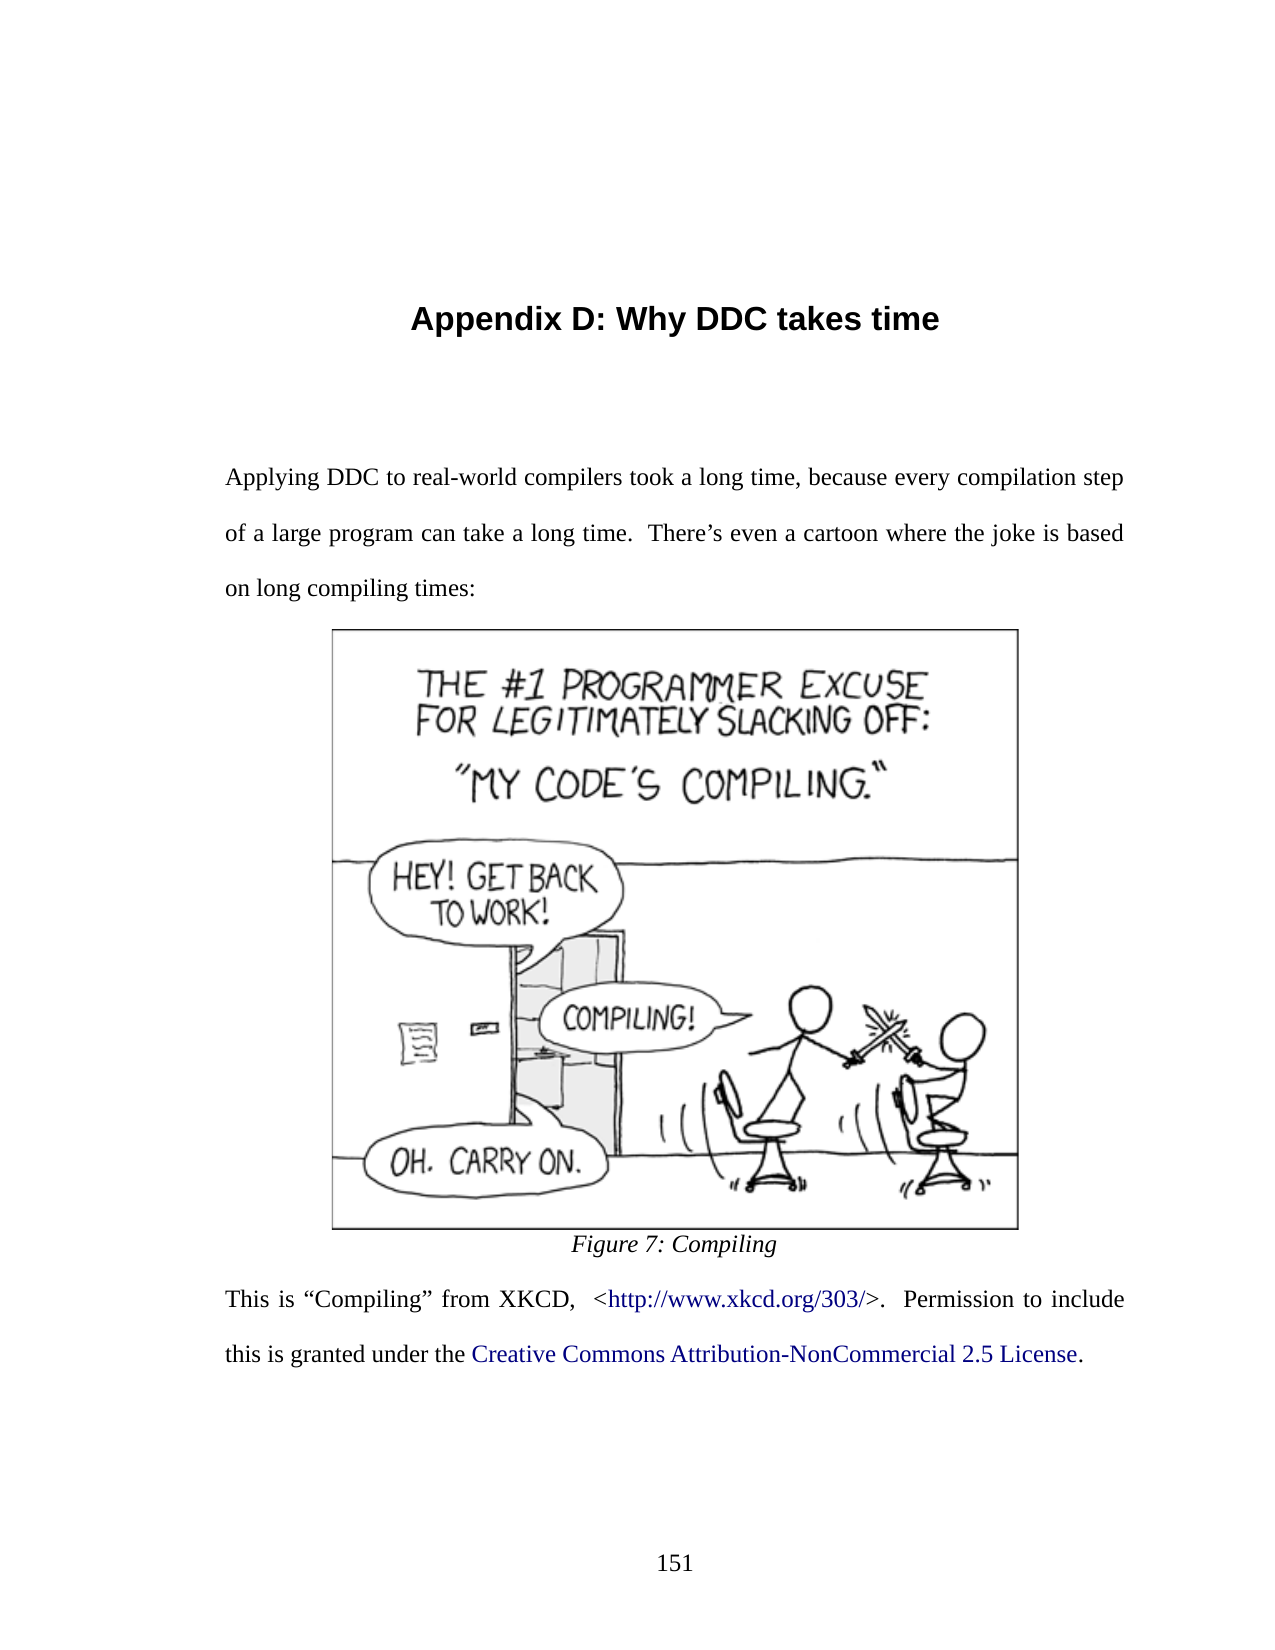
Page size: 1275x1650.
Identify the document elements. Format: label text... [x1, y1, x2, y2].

picture [331, 629, 1019, 1230]
text Applying DDC to real-world compilers took a long time, because every compilation step of a large program can take a long time. There’s even a cartoon where the joke is based on long compiling times: [225, 463, 1125, 602]
text Figure 7: Compiling [332, 1230, 1018, 1257]
text This is “Compiling” from XKCD, <http://www.xkcd.org/303/>. Permission to include this is granted under the Creative Commons Attribution-NonCommercial 2.5 License. [225, 1230, 1125, 1368]
subtitle Why DDC takes time [225, 300, 1125, 337]
